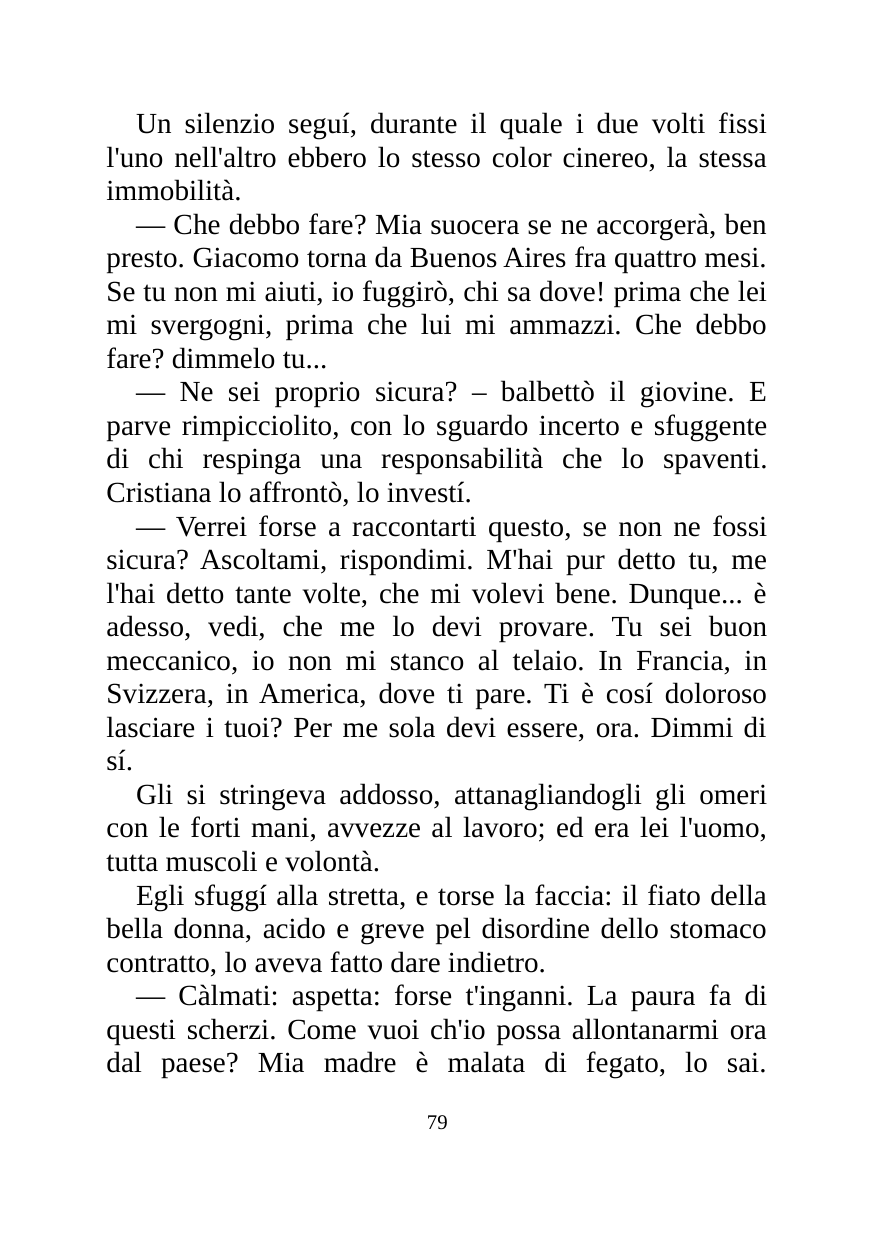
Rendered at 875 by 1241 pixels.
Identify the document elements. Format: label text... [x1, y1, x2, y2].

text Egli sfuggí alla stretta, e torse la faccia: il fiato della bella donna, acido e greve pel disordine dello stomaco contratto, lo aveva fatto dare indietro. [106, 878, 768, 978]
text Un silenzio seguí, durante il quale i due volti fissi l'uno nell'altro ebbero lo stesso color cinereo, la stessa immobilità. [106, 106, 768, 207]
text — Ne sei proprio sicura? – balbettò il giovine. E parve rimpicciolito, con lo sguardo incerto e sfuggente di chi respinga una responsabilità che lo spaventi. Cristiana lo affrontò, lo investí. [106, 374, 768, 509]
text — Verrei forse a raccontarti questo, se non ne fossi sicura? Ascoltami, rispondimi. M'hai pur detto tu, me l'hai detto tante volte, che mi volevi bene. Dunque... è adesso, vedi, che me lo devi provare. Tu sei buon meccanico, io non mi stanco al telaio. In Francia, in Svizzera, in America, dove ti pare. Ti è cosí doloroso lasciare i tuoi? Per me sola devi essere, ora. Dimmi di sí. [106, 509, 768, 777]
text — Càlmati: aspetta: forse t'inganni. La paura fa di questi scherzi. Come vuoi ch'io possa allontanarmi ora dal paese? Mia madre è malata di fegato, lo sai. [106, 978, 768, 1079]
text — Che debbo fare? Mia suocera se ne accorgerà, ben presto. Giacomo torna da Buenos Aires fra quattro mesi. Se tu non mi aiuti, io fuggirò, chi sa dove! prima che lei mi svergogni, prima che lui mi ammazzi. Che debbo fare? dimmelo tu... [106, 207, 768, 374]
text Gli si stringeva addosso, attanagliandogli gli omeri con le forti mani, avvezze al lavoro; ed era lei l'uomo, tutta muscoli e volontà. [106, 777, 768, 878]
